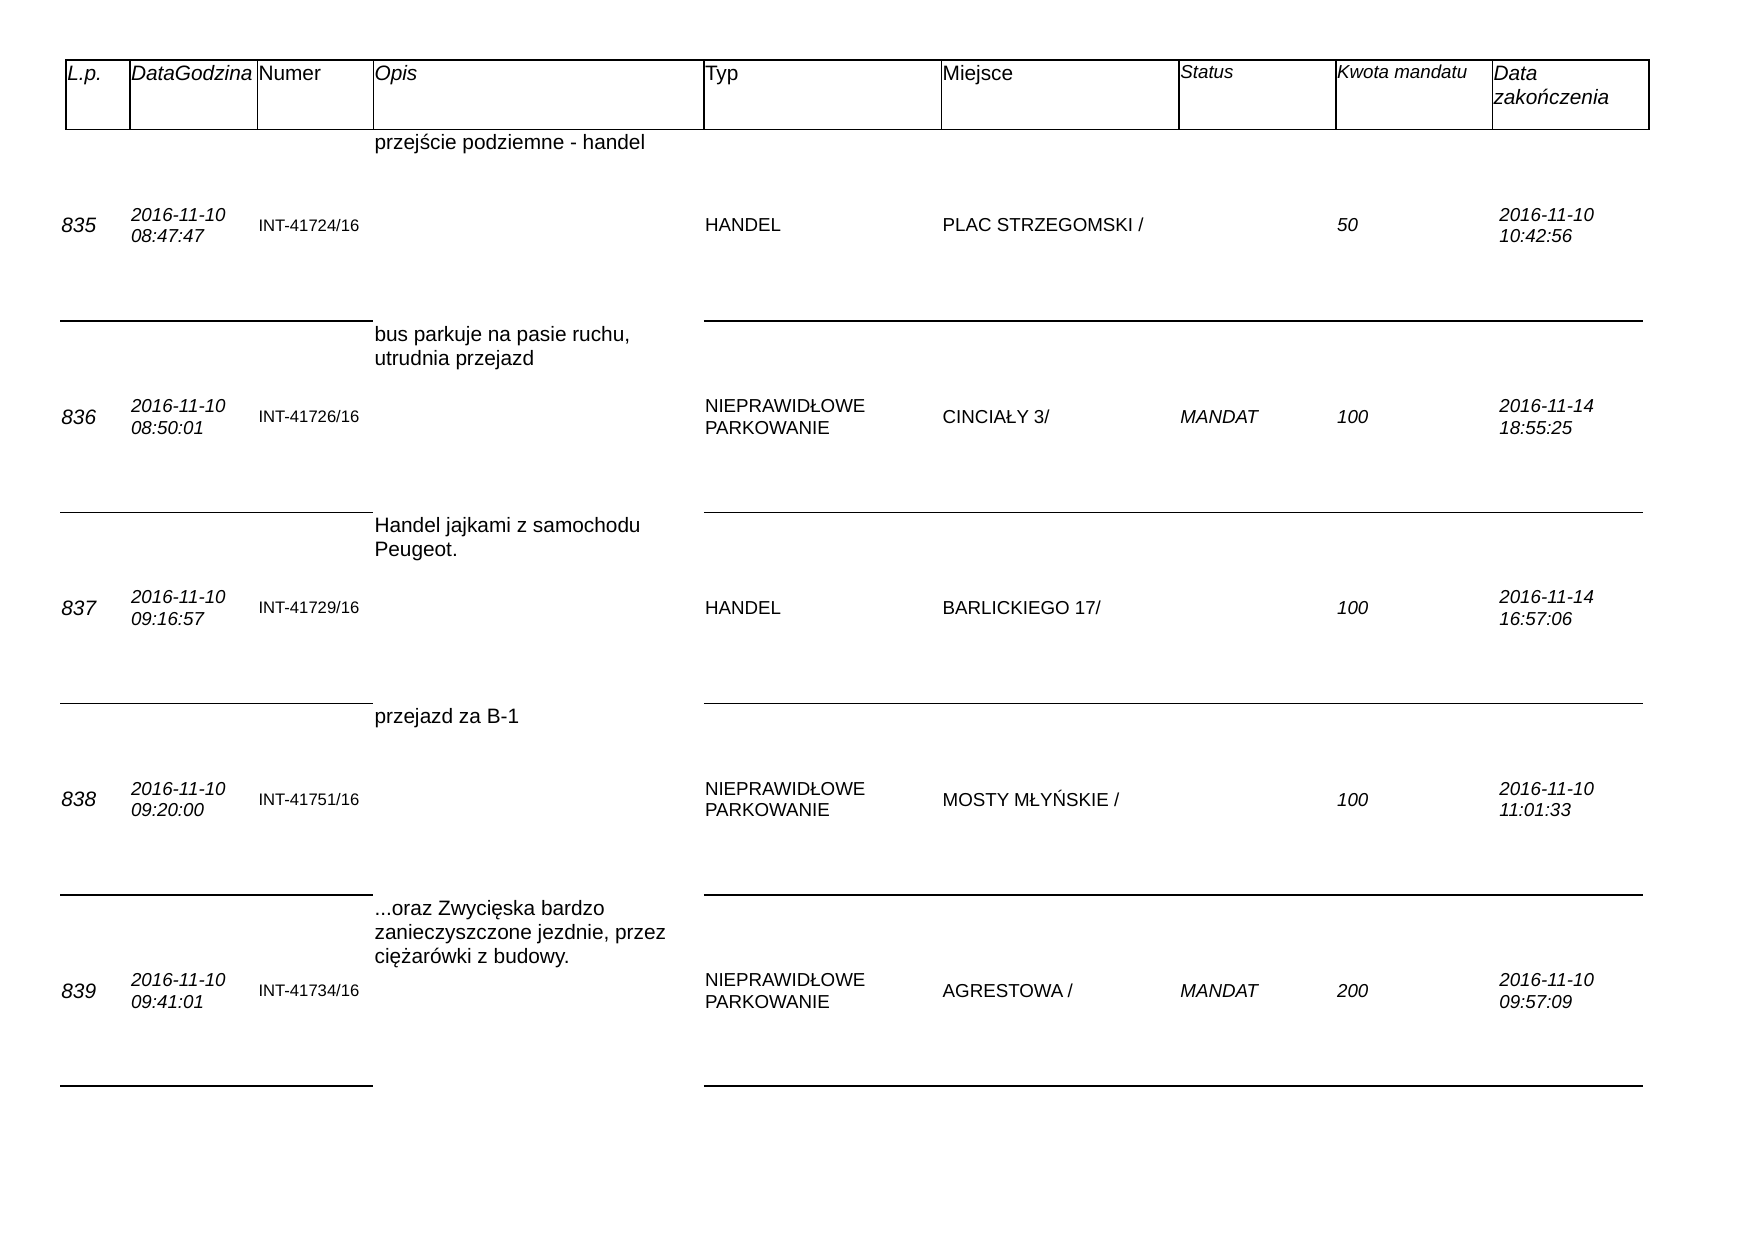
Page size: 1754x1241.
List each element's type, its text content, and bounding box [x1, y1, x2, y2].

table_cell [1179, 513, 1336, 703]
table_cell 2016-11-10 11:01:33 [1498, 704, 1643, 894]
table_cell przejście podziemne - handel [373, 130, 704, 320]
table_cell [1643, 130, 1649, 320]
table_cell 100 [1336, 704, 1498, 894]
table_cell NIEPRAWIDŁOWE PARKOWANIE [704, 704, 941, 894]
table_cell MANDAT [1179, 896, 1336, 1085]
table_cell 2016-11-10 10:42:56 [1498, 130, 1643, 320]
table_header Data zakończenia [1493, 61, 1648, 129]
table_cell bus parkuje na pasie ruchu, utrudnia przejazd [373, 320, 704, 511]
table_cell [1179, 130, 1336, 320]
table_cell NIEPRAWIDŁOWE PARKOWANIE [704, 896, 941, 1085]
table_cell HANDEL [704, 130, 941, 320]
table_cell 2016-11-10 09:41:01 [130, 896, 257, 1085]
table_cell przejazd za B-1 [373, 703, 704, 894]
table_header L.p. [67, 61, 129, 129]
table_cell 100 [1336, 322, 1498, 511]
table_cell 50 [1336, 130, 1498, 320]
table_cell 100 [1336, 513, 1498, 703]
table_cell MOSTY MŁYŃSKIE / [941, 704, 1179, 894]
table_cell 2016-11-10 09:16:57 [130, 513, 257, 703]
table_cell HANDEL [704, 513, 941, 703]
table_header Status [1180, 61, 1335, 129]
table_cell 2016-11-10 08:47:47 [130, 130, 257, 320]
table_cell 2016-11-10 08:50:01 [130, 322, 257, 511]
table_cell 835 [60, 129, 130, 320]
table_cell 2016-11-14 16:57:06 [1498, 513, 1643, 703]
table_cell BARLICKIEGO 17/ [941, 513, 1179, 703]
table_cell [1643, 320, 1649, 511]
table_header DataGodzina [131, 61, 257, 129]
table_cell [1643, 894, 1649, 1085]
table_cell [1643, 703, 1649, 894]
table_cell PLAC STRZEGOMSKI / [941, 130, 1179, 320]
table_cell INT-41724/16 [257, 130, 373, 320]
table_cell 839 [60, 896, 130, 1085]
table_cell INT-41729/16 [257, 513, 373, 703]
table_header Miejsce [942, 61, 1178, 129]
table_cell 838 [60, 704, 130, 894]
table_cell NIEPRAWIDŁOWE PARKOWANIE [704, 322, 941, 511]
table_header Kwota mandatu [1337, 61, 1492, 129]
table_cell 837 [60, 513, 130, 703]
table_header [60, 59, 65, 129]
table_header Typ [705, 61, 941, 129]
table_cell 2016-11-10 09:57:09 [1498, 896, 1643, 1085]
table_cell AGRESTOWA / [941, 896, 1179, 1085]
table_cell Handel jajkami z samochodu Peugeot. [373, 511, 704, 703]
table_cell [1643, 511, 1649, 703]
table_cell INT-41726/16 [257, 322, 373, 511]
table_header Opis [374, 61, 703, 129]
table_header Numer [258, 61, 373, 129]
table_cell CINCIAŁY 3/ [941, 322, 1179, 511]
table_cell ...oraz Zwycięska bardzo zanieczyszczone jezdnie, przez ciężarówki z budowy. [373, 894, 704, 1085]
table_cell 200 [1336, 896, 1498, 1085]
table_cell 836 [60, 322, 130, 511]
table_cell MANDAT [1179, 322, 1336, 511]
table_cell INT-41751/16 [257, 704, 373, 894]
table_cell 2016-11-14 18:55:25 [1498, 322, 1643, 511]
table_cell INT-41734/16 [257, 896, 373, 1085]
table_cell [1179, 704, 1336, 894]
table_cell 2016-11-10 09:20:00 [130, 704, 257, 894]
